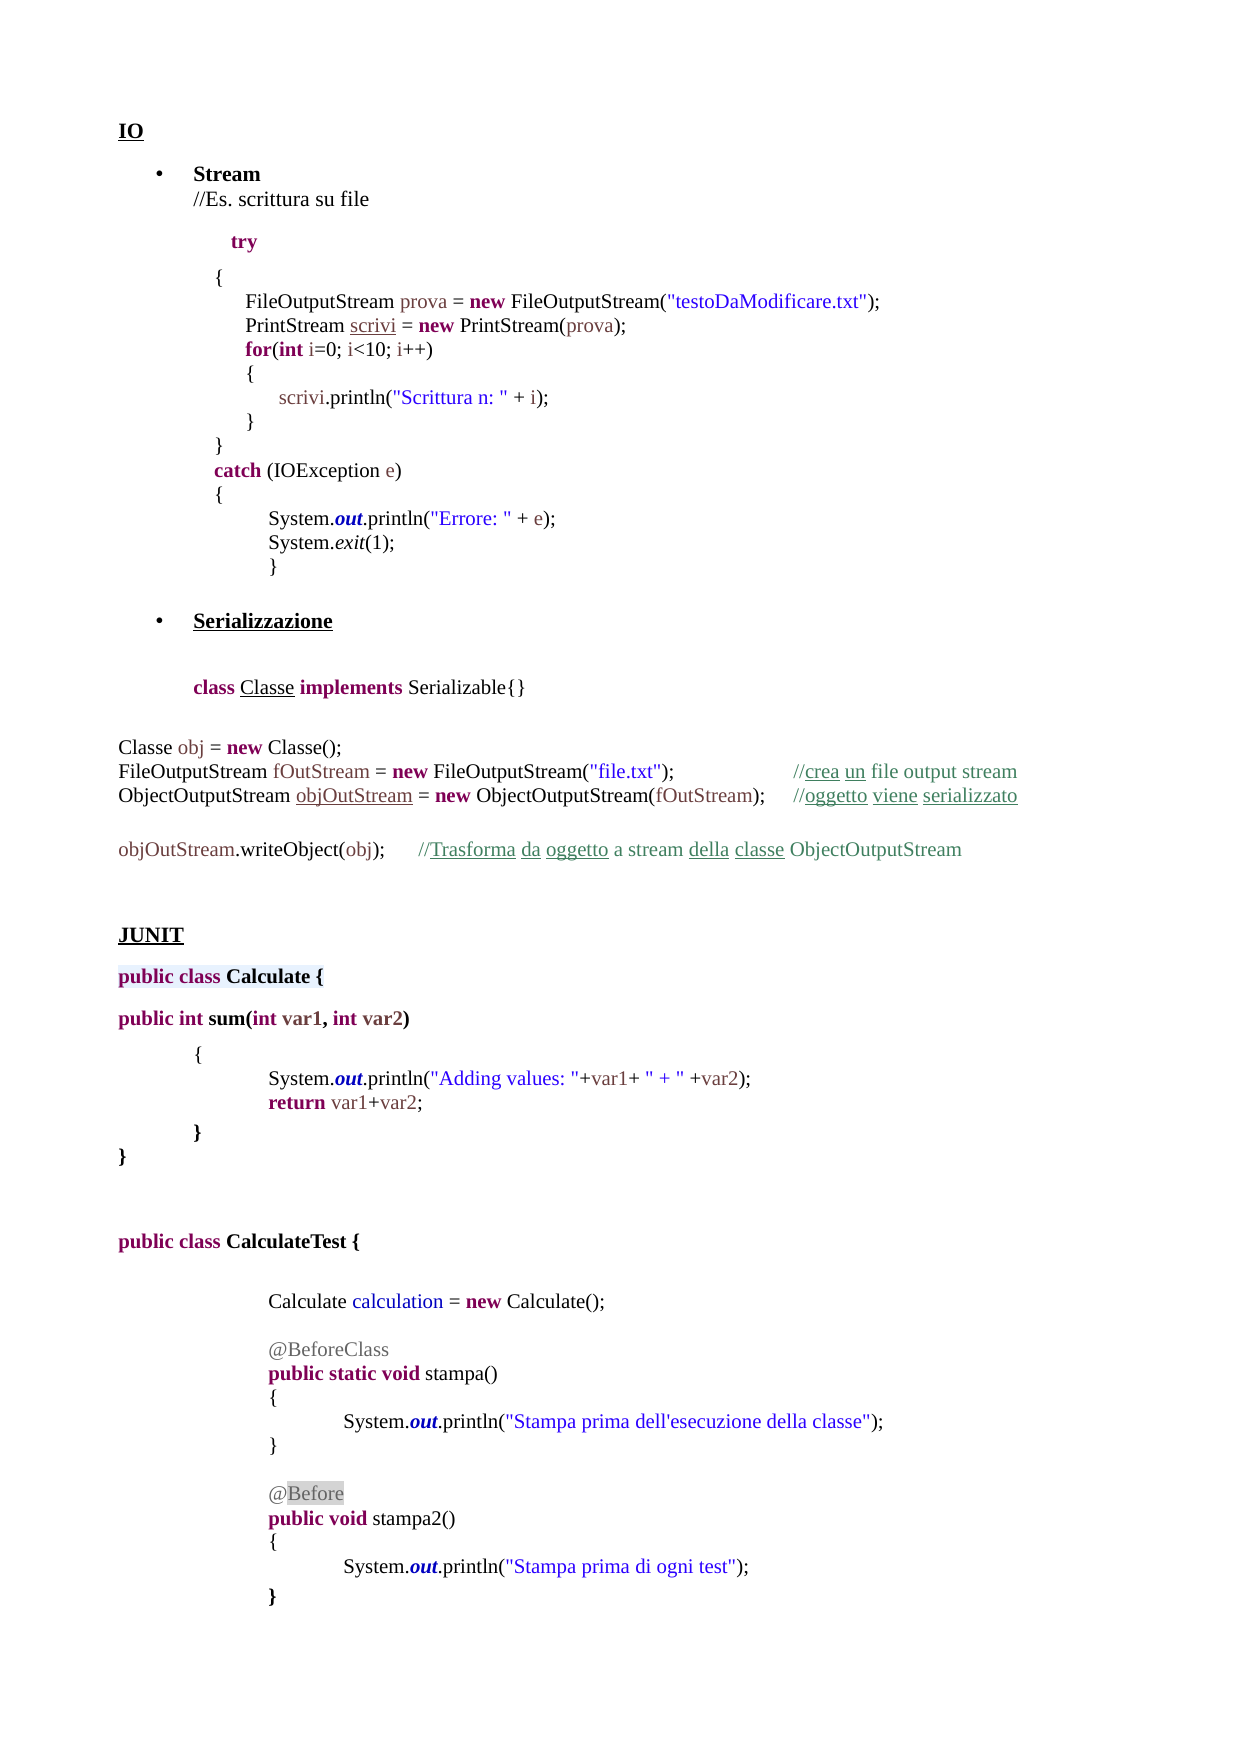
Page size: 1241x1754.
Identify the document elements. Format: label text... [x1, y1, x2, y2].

text objOutStream.writeObject(obj); //Trasforma da oggetto a stream della classe ObjectOutputStream [118, 837, 1122, 861]
text System.out.println("Adding values: "+var1+ " + " +var2); [118, 1066, 1122, 1090]
list for(int i=0; i<10; i++) [118, 337, 1122, 361]
list Stream //Es. scrittura su file [156, 161, 1122, 211]
list FileOutputStream prova = new FileOutputStream("testoDaModificare.txt"); [118, 289, 1122, 313]
text { [118, 1529, 1122, 1553]
list catch (IOException e) [118, 457, 1122, 482]
text return var1+var2; [118, 1090, 1122, 1114]
text { [118, 1385, 1122, 1409]
text public int sum(int var1, int var2) [118, 1006, 1122, 1030]
list class Classe implements Serializable{} [156, 651, 1122, 699]
text } [118, 1583, 1122, 1608]
text JUNIT [118, 922, 1122, 947]
text @Before [118, 1481, 1122, 1505]
text FileOutputStream fOutStream = new FileOutputStream("file.txt"); //crea un file output stream [118, 759, 1122, 783]
list try [193, 229, 1122, 253]
list { [118, 482, 1122, 506]
text IO [118, 118, 1122, 143]
text public class CalculateTest { [118, 1229, 1122, 1253]
text { [118, 1042, 1122, 1066]
list { [118, 265, 1122, 289]
text @BeforeClass [118, 1337, 1122, 1361]
list Serializzazione [156, 608, 1122, 633]
text } [118, 1433, 1122, 1457]
list System.out.println("Errore: " + e); [118, 506, 1122, 530]
text System.out.println("Stampa prima dell'esecuzione della classe"); [118, 1409, 1122, 1433]
text System.out.println("Stampa prima di ogni test"); [118, 1553, 1122, 1578]
text Calculate calculation = new Calculate(); [118, 1289, 1122, 1313]
list } [118, 409, 1122, 433]
list scrivi.println("Scrittura n: " + i); [118, 385, 1122, 409]
text } [118, 554, 1122, 578]
text } } [118, 1120, 1122, 1168]
text Classe obj = new Classe(); [118, 735, 1122, 759]
text public class Calculate { [118, 964, 1122, 988]
list PrintStream scrivi = new PrintStream(prova); [118, 313, 1122, 337]
list } [118, 433, 1122, 457]
list { [118, 361, 1122, 385]
text public void stampa2() [118, 1505, 1122, 1529]
list System.exit(1); [118, 530, 1122, 554]
text public static void stampa() [118, 1361, 1122, 1385]
text ObjectOutputStream objOutStream = new ObjectOutputStream(fOutStream); //oggetto viene serializzato [118, 783, 1122, 807]
